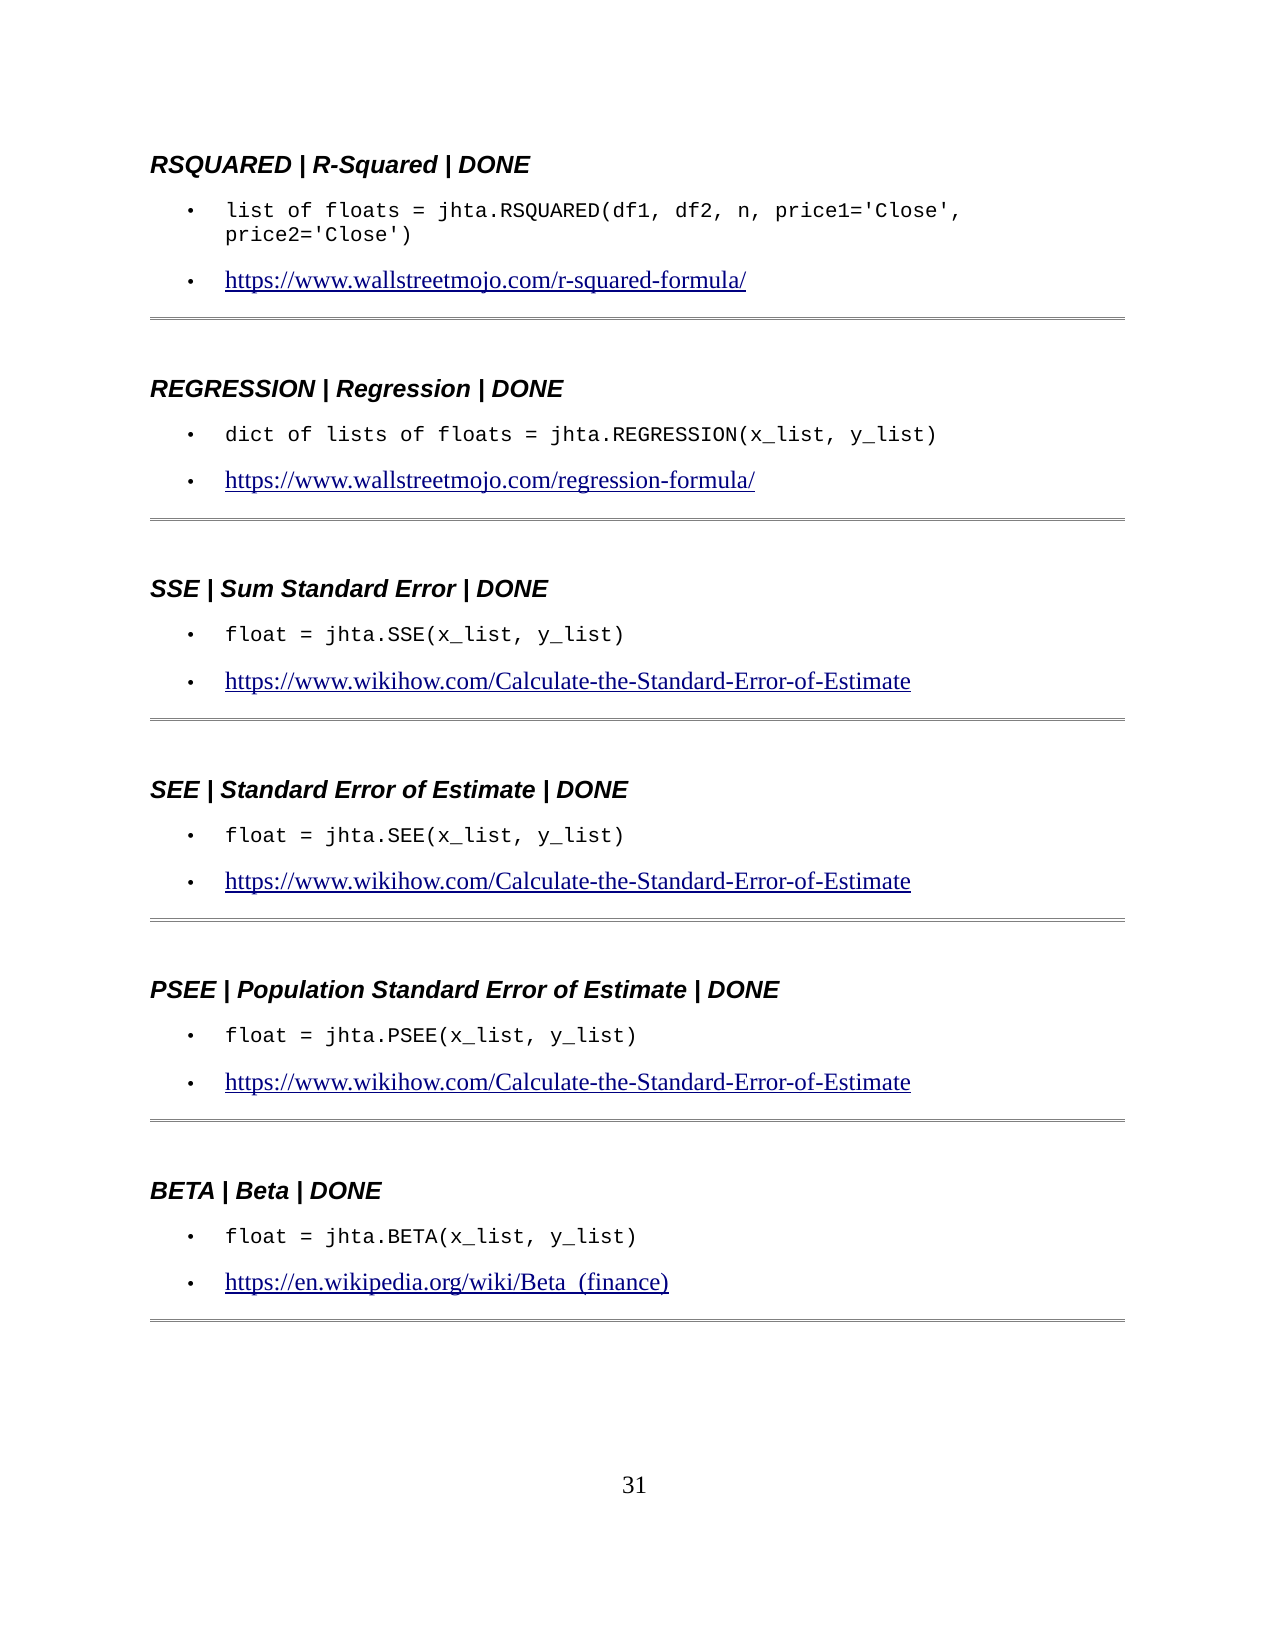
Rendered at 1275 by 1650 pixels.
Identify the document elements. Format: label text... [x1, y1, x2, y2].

list https://www.wikihow.com/Calculate-the-Standard-Error-of-Estimate [187, 1067, 1125, 1096]
subtitle PSEE | Population Standard Error of Estimate | DONE [150, 975, 1125, 1004]
list float = jhta.BETA(x_list, y_list) [187, 1226, 1125, 1249]
subtitle SEE | Standard Error of Estimate | DONE [150, 775, 1125, 803]
list https://www.wallstreetmojo.com/regression-formula/ [187, 466, 1125, 494]
list https://www.wikihow.com/Calculate-the-Standard-Error-of-Estimate [187, 666, 1125, 695]
list float = jhta.SEE(x_list, y_list) [187, 825, 1125, 848]
list float = jhta.PSEE(x_list, y_list) [187, 1025, 1125, 1049]
list float = jhta.SSE(x_list, y_list) [187, 624, 1125, 648]
list https://www.wikihow.com/Calculate-the-Standard-Error-of-Estimate [187, 866, 1125, 895]
list list of floats = jhta.RSQUARED(df1, df2, n, price1='Close', price2='Close') [187, 200, 1125, 247]
list https://en.wikipedia.org/wiki/Beta_(finance) [187, 1267, 1125, 1296]
list dict of lists of floats = jhta.REGRESSION(x_list, y_list) [187, 424, 1125, 448]
subtitle SSE | Sum Standard Error | DONE [150, 574, 1125, 603]
subtitle BETA | Beta | DONE [150, 1176, 1125, 1204]
subtitle RSQUARED | R-Squared | DONE [150, 150, 1125, 178]
subtitle REGRESSION | Regression | DONE [150, 374, 1125, 403]
list https://www.wallstreetmojo.com/r-squared-formula/ [187, 265, 1125, 294]
